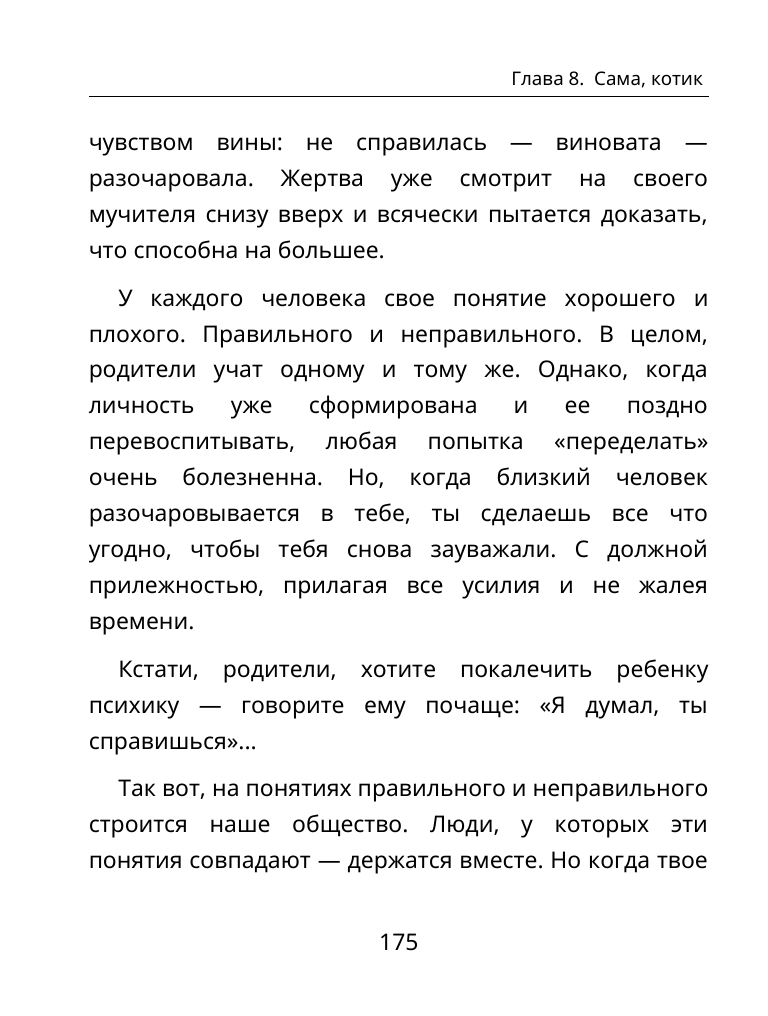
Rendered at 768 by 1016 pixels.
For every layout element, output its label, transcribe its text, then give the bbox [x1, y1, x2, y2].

text У каждого человека свое понятие хорошего и плохого. Правильного и неправильного. В целом, родители учат одному и тому же. Однако, когда личность уже сформирована и ее поздно перевоспитывать, любая попытка «переделать» очень болезненна. Но, когда близкий человек разочаровывается в тебе, ты сделаешь все что угодно, чтобы тебя снова зауважали. С должной прилежностью, прилагая все усилия и не жалея времени. [88, 282, 709, 636]
text Так вот, на понятиях правильного и неправильного строится наше общество. Люди, у которых эти понятия совпадают — держатся вместе. Но когда твое [88, 772, 709, 875]
text Кстати, родители, хотите покалечить ребенку психику — говорите ему почаще: «Я думал, ты справишься»... [88, 653, 709, 756]
text чувством вины: не справилась — виновата — разочаровала. Жертва уже смотрит на своего мучителя снизу вверх и всячески пытается доказать, что способна на большее. [88, 126, 709, 265]
